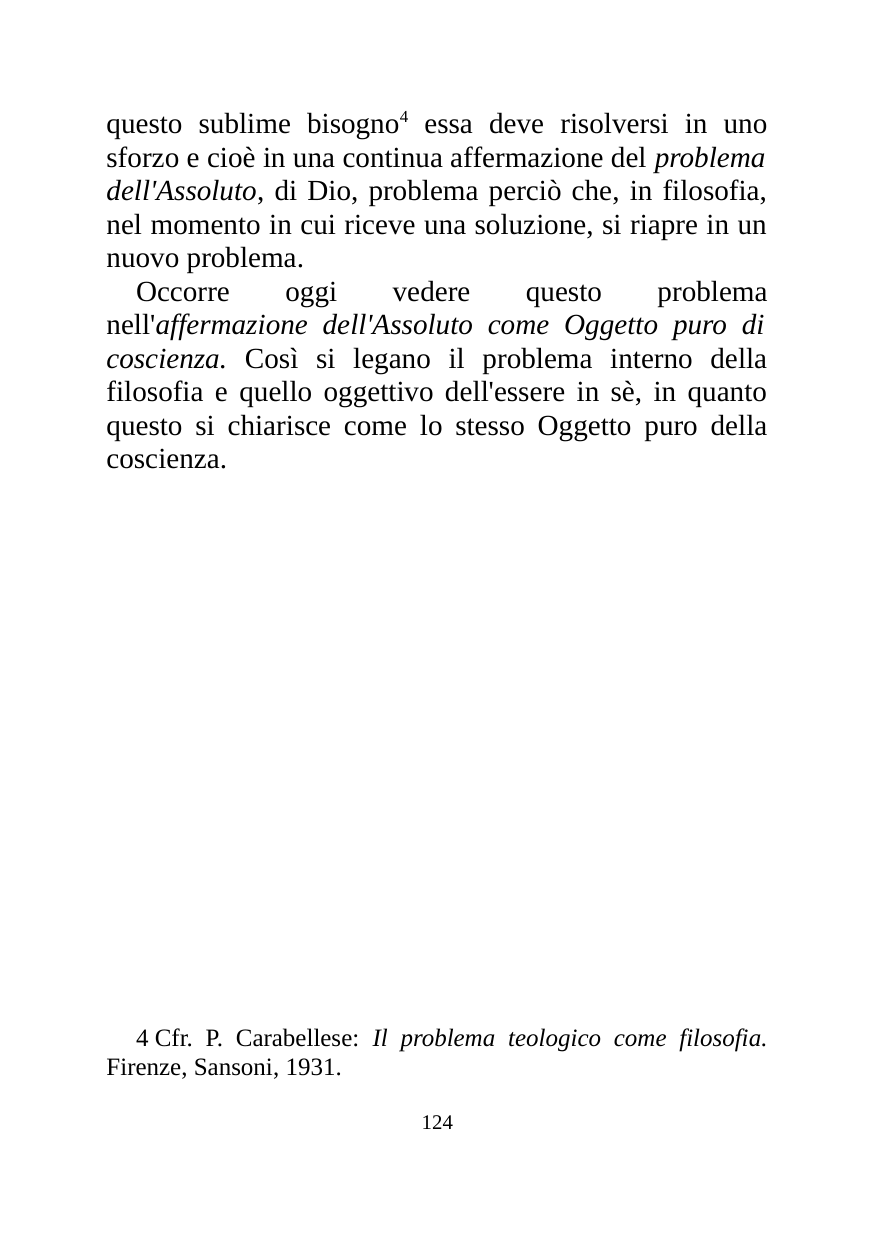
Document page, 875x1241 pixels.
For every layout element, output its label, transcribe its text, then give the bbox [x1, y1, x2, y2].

text Occorre oggi vedere questo problema nell'affermazione dell'Assoluto come Oggetto puro di coscienza. Così si legano il problema interno della filosofia e quello oggettivo dell'essere in sè, in quanto questo si chiarisce come lo stesso Oggetto puro della coscienza. [106, 274, 768, 475]
text Cfr. P. Carabellese: Il problema teologico come filosofia. Firenze, Sansoni, 1931. [106, 1023, 768, 1080]
text questo sublime bisogno essa deve risolversi in uno sforzo e cioè in una continua affermazione del problema dell'Assoluto, di Dio, problema perciò che, in filosofia, nel momento in cui riceve una soluzione, si riapre in un nuovo problema. [106, 106, 768, 274]
